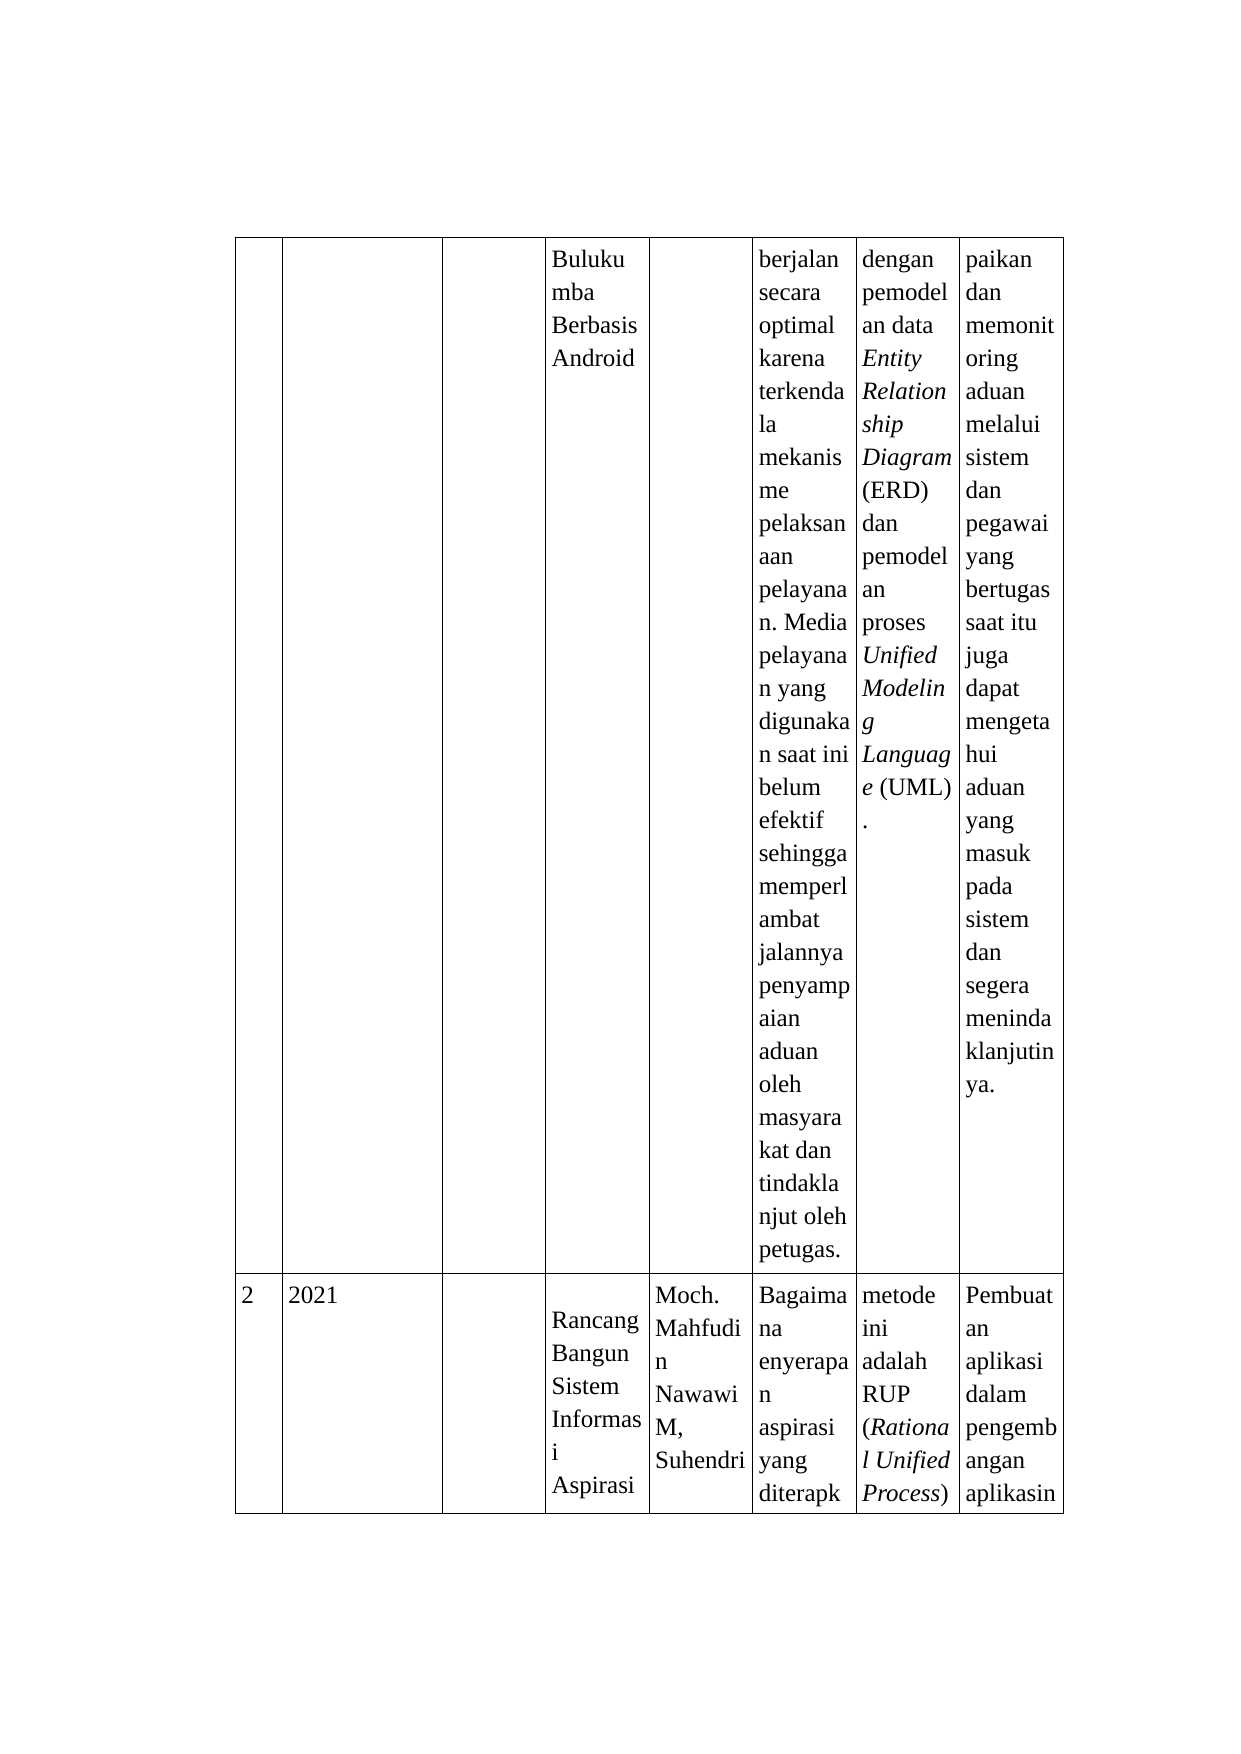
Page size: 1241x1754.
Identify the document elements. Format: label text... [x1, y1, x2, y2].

table_cell Rancang Bangun Sistem Informasi Aspirasi [546, 1274, 649, 1512]
table_cell berjalan secara optimal karena terkendala mekanisme pelaksanaan pelayanan. Media pelayanan yang digunakan saat ini belum efektif sehingga memperlambat jalannya penyampaian aduan oleh masyarakat dan tindaklanjut oleh petugas. [753, 238, 856, 1273]
table_cell [283, 238, 442, 1273]
table_cell Pembuatan aplikasi dalam pengembangan aplikasin [960, 1274, 1063, 1512]
table_cell 2 [236, 1274, 282, 1512]
table_cell 2021 [283, 1274, 442, 1512]
table_cell [236, 238, 282, 1273]
table_cell metode ini adalah RUP (Rational Unified Process) [857, 1274, 959, 1512]
table_cell [443, 238, 545, 1273]
table_cell paikan dan memonitoring aduan melalui sistem dan pegawai yang bertugas saat itu juga dapat mengetahui aduan yang masuk pada sistem dan segera menindaklanjutinya. [960, 238, 1063, 1273]
table_cell Bagaimana enyerapan aspirasi yang diterapk [753, 1274, 856, 1512]
table_cell Bulukumba Berbasis Android [546, 238, 649, 1273]
table_cell Moch. Mahfudin Nawawi M, Suhendri [650, 1274, 752, 1512]
table_cell [443, 1274, 545, 1512]
table_cell [650, 238, 752, 1273]
table_cell dengan pemodelan data Entity Relationship Diagram (ERD) dan pemodelan proses Unified Modeling Language (UML). [857, 238, 959, 1273]
